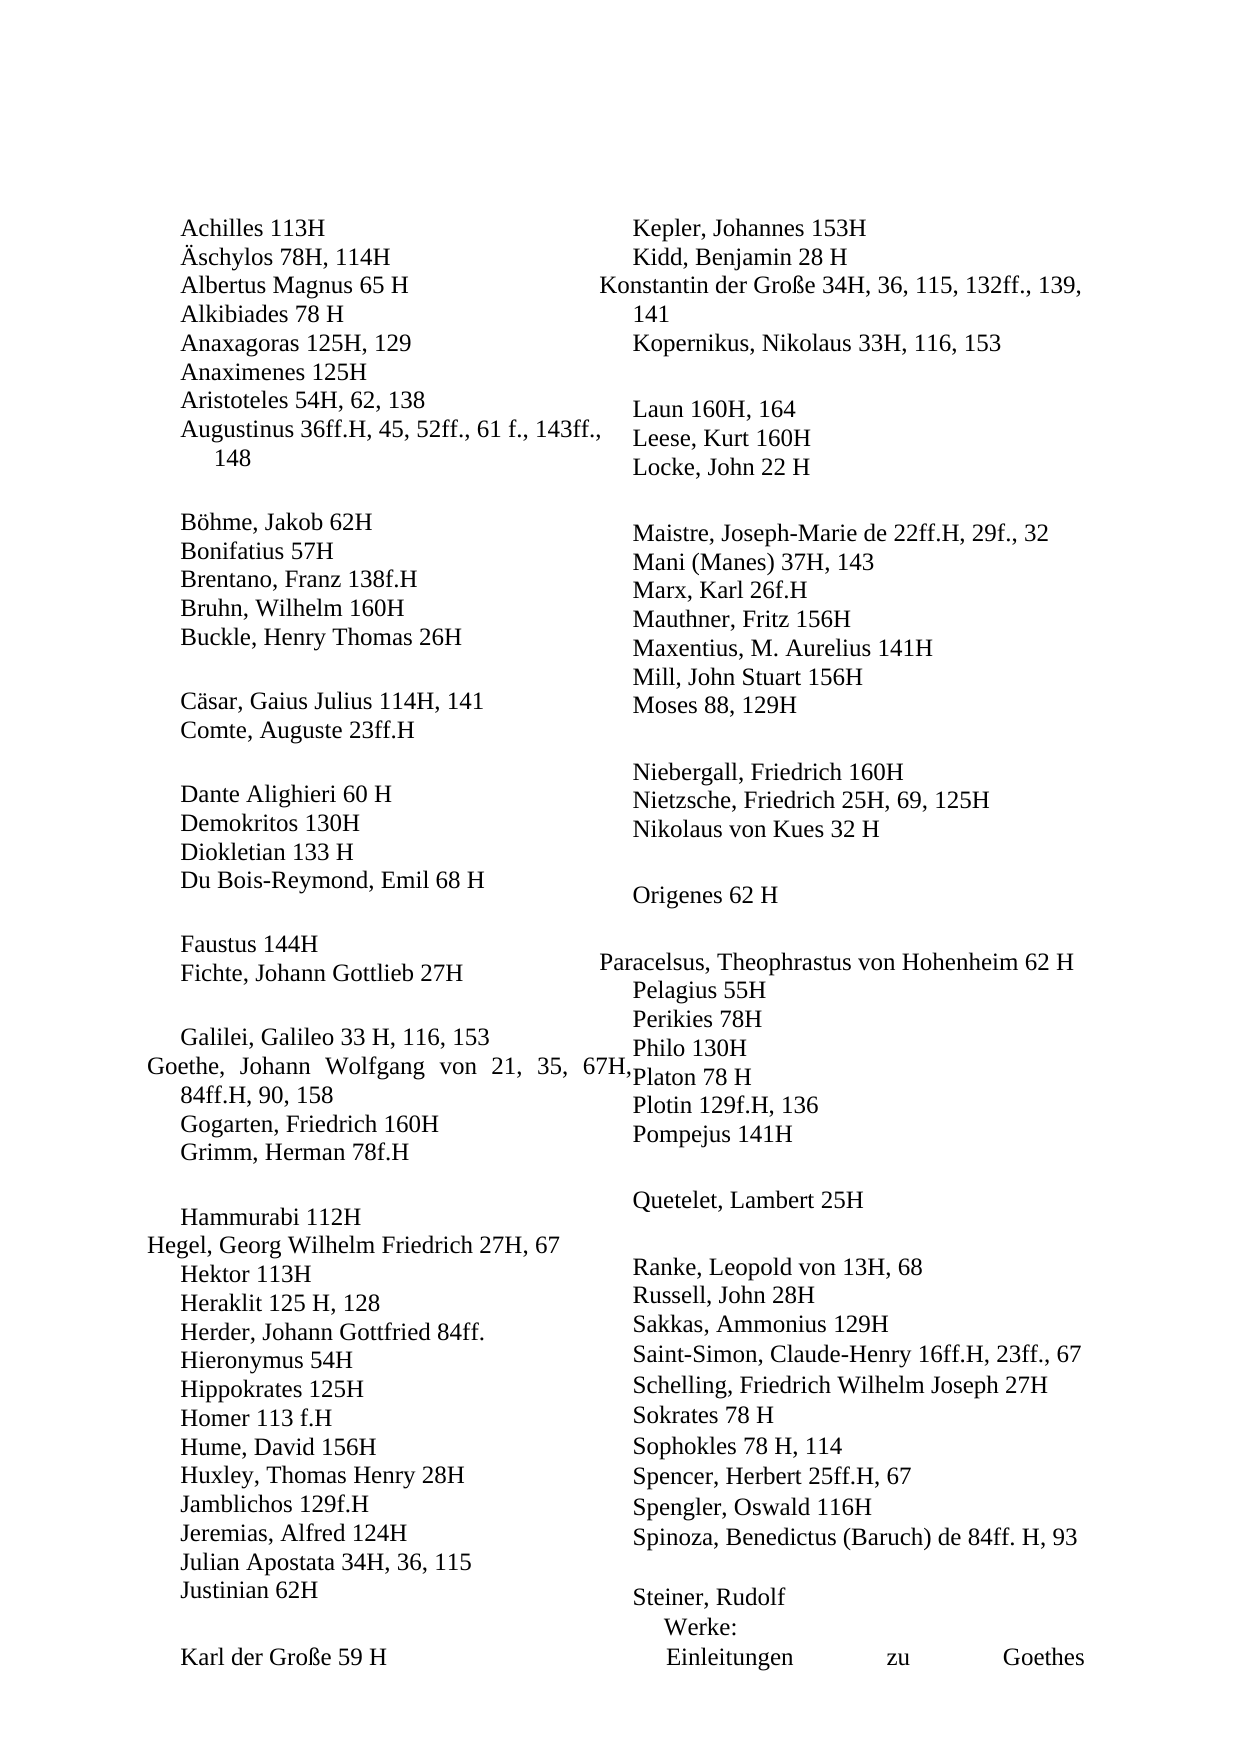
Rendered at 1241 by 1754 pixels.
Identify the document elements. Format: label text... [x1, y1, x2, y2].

text Alkibiades 78 H [180, 299, 632, 328]
text Kopernikus, Nikolaus 33H, 116, 153 [632, 328, 1085, 357]
text Hume, David 156H [180, 1432, 632, 1460]
text Kepler, Johannes 153H [632, 213, 1085, 242]
text Maxentius, M. Aurelius 141H [632, 633, 1085, 662]
text Werke: [632, 1612, 1085, 1641]
text Homer 113 f.H [180, 1403, 632, 1432]
text Aristoteles 54H, 62, 138 [180, 385, 632, 414]
text Du Bois-Reymond, Emil 68 H [180, 865, 632, 894]
text Achilles 113H [180, 213, 632, 242]
text Nikolaus von Kues 32 H [632, 814, 1085, 843]
text Brentano, Franz 138f.H [180, 564, 632, 593]
text Hammurabi 112H [180, 1202, 632, 1230]
text Hieronymus 54H [180, 1345, 632, 1374]
text Bonifatius 57H [180, 536, 632, 564]
text Justinian 62H [180, 1575, 632, 1604]
text Maistre, Joseph-Marie de 22ff.H, 29f., 32 [632, 518, 1085, 547]
text Konstantin der Große 34H, 36, 115, 132ff., 139, 141 [632, 270, 1085, 328]
text Fichte, Johann Gottlieb 27H [180, 958, 632, 987]
text Moses 88, 129H [632, 690, 1085, 719]
text Cäsar, Gaius Julius 114H, 141 [180, 686, 632, 715]
text Mani (Manes) 37H, 143 [632, 547, 1085, 575]
text Spinoza, Benedictus (Baruch) de 84ff. H, 93 [632, 1522, 1085, 1551]
text Herder, Johann Gottfried 84ff. [180, 1317, 632, 1345]
text Buckle, Henry Thomas 26H [180, 622, 632, 651]
text Karl der Große 59 H [180, 1642, 632, 1670]
text Bruhn, Wilhelm 160H [180, 593, 632, 622]
text Huxley, Thomas Henry 28H [180, 1460, 632, 1489]
text Pompejus 141H [632, 1119, 1085, 1148]
text Albertus Magnus 65 H [180, 270, 632, 299]
text Goethe, Johann Wolfgang von 21, 35, 67H, 84ff.H, 90, 158 [147, 1051, 632, 1109]
text Hektor 113H [180, 1259, 632, 1288]
text Mauthner, Fritz 156H [632, 604, 1085, 633]
text Demokritos 130H [180, 808, 632, 837]
text Diokletian 133 H [180, 837, 632, 865]
text Spengler, Oswald 116H [632, 1492, 1085, 1520]
text Platon 78 H [632, 1062, 1085, 1090]
text Laun 160H, 164 [632, 394, 1085, 423]
text Locke, John 22 H [632, 452, 1085, 480]
text Schelling, Friedrich Wilhelm Joseph 27H [632, 1370, 1085, 1399]
text 148 [180, 443, 632, 472]
text Marx, Karl 26f.H [632, 575, 1085, 604]
text Ranke, Leopold von 13H, 68 [632, 1252, 1085, 1280]
text Leese, Kurt 160H [632, 423, 1085, 452]
text Jamblichos 129f.H [180, 1489, 632, 1518]
text Niebergall, Friedrich 160H [632, 757, 1085, 785]
text Quetelet, Lambert 25H [632, 1185, 1085, 1214]
text Origenes 62 H [632, 880, 1085, 909]
text Perikies 78H [632, 1004, 1085, 1033]
text Dante Alighieri 60 H [180, 779, 632, 808]
text Anaxagoras 125H, 129 [180, 328, 632, 357]
text Sokrates 78 H [632, 1400, 1085, 1429]
text Böhme, Jakob 62H [180, 507, 632, 536]
text Heraklit 125 H, 128 [180, 1288, 632, 1317]
text Grimm, Herman 78f.H [180, 1137, 632, 1166]
text Kidd, Benjamin 28 H [632, 242, 1085, 270]
text Sakkas, Ammonius 129H [632, 1309, 1085, 1338]
text Einleitungen zu Goethes [666, 1642, 1085, 1671]
text Russell, John 28H [632, 1280, 1085, 1309]
text Mill, John Stuart 156H [632, 662, 1085, 690]
text Philo 130H [632, 1033, 1085, 1062]
text Plotin 129f.H, 136 [632, 1090, 1085, 1119]
text Spencer, Herbert 25ff.H, 67 [632, 1461, 1085, 1490]
text Hegel, Georg Wilhelm Friedrich 27H, 67 [147, 1230, 632, 1259]
text Jeremias, Alfred 124H [180, 1518, 632, 1547]
text Sophokles 78 H, 114 [632, 1431, 1085, 1459]
text Pelagius 55H [632, 975, 1085, 1004]
text Steiner, Rudolf [632, 1582, 1085, 1610]
text Julian Apostata 34H, 36, 115 [180, 1547, 632, 1575]
text Hippokrates 125H [180, 1374, 632, 1403]
text Paracelsus, Theophrastus von Hohenheim 62 H [632, 947, 1085, 975]
text Saint-Simon, Claude-Henry 16ff.H, 23ff., 67 [632, 1339, 1085, 1368]
text Faustus 144H [180, 929, 632, 958]
text Nietzsche, Friedrich 25H, 69, 125H [632, 785, 1085, 814]
text Äschylos 78H, 114H [180, 242, 632, 270]
text Anaximenes 125H [180, 357, 632, 385]
text Gogarten, Friedrich 160H [180, 1109, 632, 1137]
text Galilei, Galileo 33 H, 116, 153 [180, 1022, 632, 1051]
text Augustinus 36ff.H, 45, 52ff., 61 f., 143ff., [180, 414, 632, 443]
text Comte, Auguste 23ff.H [180, 715, 632, 744]
